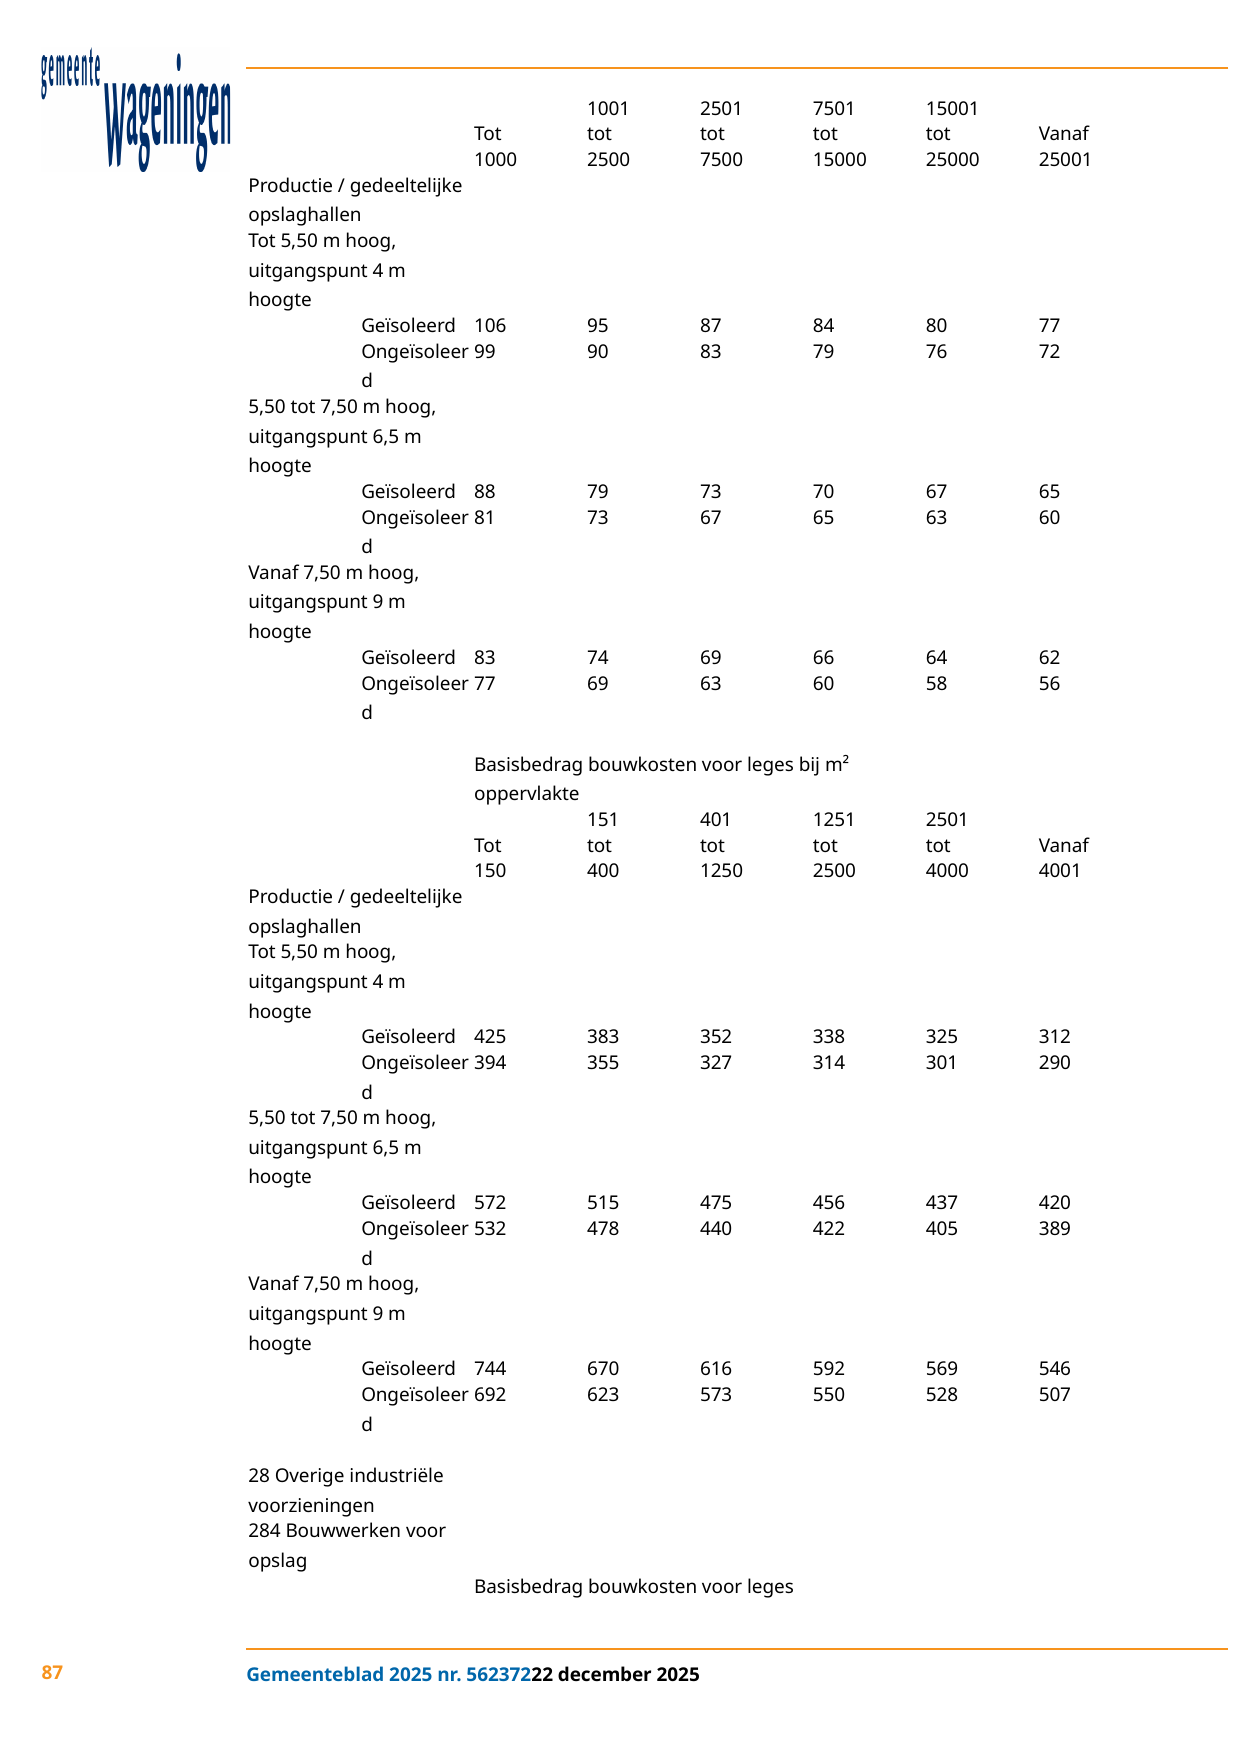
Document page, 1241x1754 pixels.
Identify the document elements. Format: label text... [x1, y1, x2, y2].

table_cell [587, 1462, 700, 1517]
table_cell [1039, 1436, 1152, 1462]
table_cell [587, 393, 700, 478]
table_cell [248, 338, 361, 393]
table_cell 401 [700, 806, 813, 832]
table_cell [474, 172, 587, 227]
table_cell [700, 1436, 813, 1462]
table_cell [587, 172, 700, 227]
table_cell 440 [700, 1215, 813, 1271]
table_cell [700, 939, 813, 1023]
table_cell 15001 [926, 95, 1038, 121]
table_cell Geïsoleerd [361, 644, 474, 670]
table_cell tot [700, 121, 813, 146]
table_cell 90 [587, 338, 700, 393]
table_cell 2501 [700, 95, 813, 121]
table_cell [926, 939, 1038, 1023]
table_cell 63 [700, 670, 813, 725]
table_cell Basisbedrag bouwkosten voor leges [474, 1573, 813, 1598]
table_cell 4000 [926, 858, 1038, 883]
table_cell 77 [1039, 312, 1152, 338]
table_cell [248, 1190, 361, 1215]
table_cell [926, 1462, 1038, 1517]
table_cell 99 [474, 338, 587, 393]
table_cell Ongeïsoleerd [361, 1049, 474, 1104]
table_cell [361, 1573, 474, 1598]
table_cell Vanaf [1039, 832, 1152, 858]
table_cell 58 [926, 670, 1038, 725]
table_cell [361, 858, 474, 883]
table_cell 79 [813, 338, 926, 393]
table_cell 355 [587, 1049, 700, 1104]
table_cell [1039, 172, 1152, 227]
table_cell 670 [587, 1355, 700, 1381]
table_cell [248, 751, 361, 806]
table_cell [813, 1105, 926, 1189]
table_cell 65 [813, 504, 926, 559]
table_cell Ongeïsoleerd [361, 504, 474, 559]
table_cell 69 [587, 670, 700, 725]
table_cell [361, 806, 474, 832]
table_cell [1039, 393, 1152, 478]
table_cell 314 [813, 1049, 926, 1104]
table_cell 515 [587, 1190, 700, 1215]
table_cell Ongeïsoleerd [361, 1215, 474, 1271]
table_cell Geïsoleerd [361, 1190, 474, 1215]
table_cell [1039, 751, 1152, 806]
table_cell 67 [926, 478, 1038, 504]
table_cell [248, 1024, 361, 1049]
table_cell 73 [587, 504, 700, 559]
table_cell 550 [813, 1381, 926, 1436]
table_cell 456 [813, 1190, 926, 1215]
table_cell 70 [813, 478, 926, 504]
table_cell [813, 883, 926, 939]
table_cell [474, 1105, 587, 1189]
table_cell 592 [813, 1355, 926, 1381]
table_cell 532 [474, 1215, 587, 1271]
table_cell 74 [587, 644, 700, 670]
table_cell Ongeïsoleerd [361, 670, 474, 725]
table_cell tot [813, 832, 926, 858]
table_cell [700, 172, 813, 227]
table_cell [813, 172, 926, 227]
table_cell Vanaf 7,50 m hoog, uitgangspunt 9 m hoogte [248, 1271, 474, 1355]
table_cell [248, 725, 361, 751]
table_cell [926, 1518, 1038, 1573]
table_cell 63 [926, 504, 1038, 559]
table_cell 478 [587, 1215, 700, 1271]
table_cell [1039, 1271, 1152, 1355]
table_cell Geïsoleerd [361, 1024, 474, 1049]
table_cell [248, 670, 361, 725]
table_cell [1039, 939, 1152, 1023]
table_cell [474, 883, 587, 939]
table_cell 528 [926, 1381, 1038, 1436]
table_cell 62 [1039, 644, 1152, 670]
table_cell [813, 559, 926, 644]
table_cell [1039, 806, 1152, 832]
table_cell [248, 1215, 361, 1271]
table_cell 60 [813, 670, 926, 725]
table_cell [1039, 95, 1152, 121]
table_cell [587, 227, 700, 312]
table_cell [248, 312, 361, 338]
table_cell [926, 1105, 1038, 1189]
table_cell 151 [587, 806, 700, 832]
table_cell [248, 644, 361, 670]
table_cell [587, 1105, 700, 1189]
table_cell [1039, 883, 1152, 939]
table_cell [700, 1271, 813, 1355]
table_cell 7501 [813, 95, 926, 121]
table_cell [361, 146, 474, 172]
table_cell 301 [926, 1049, 1038, 1104]
table_cell 405 [926, 1215, 1038, 1271]
table_cell 1251 [813, 806, 926, 832]
table_cell 95 [587, 312, 700, 338]
table_cell [926, 1436, 1038, 1462]
table_cell [813, 393, 926, 478]
table_cell 352 [700, 1024, 813, 1049]
table_cell 425 [474, 1024, 587, 1049]
table_cell [248, 1573, 361, 1598]
table_cell 692 [474, 1381, 587, 1436]
table_cell tot [587, 832, 700, 858]
table_cell 389 [1039, 1215, 1152, 1271]
table_cell [813, 227, 926, 312]
table_cell 2500 [587, 146, 700, 172]
table_cell Geïsoleerd [361, 312, 474, 338]
table_cell [587, 725, 700, 751]
table_cell [813, 939, 926, 1023]
table_cell 284 Bouwwerken voor opslag [248, 1518, 474, 1573]
table_cell 5,50 tot 7,50 m hoog, uitgangspunt 6,5 m hoogte [248, 1105, 474, 1189]
table_cell [1039, 1518, 1152, 1573]
table_cell [926, 725, 1038, 751]
table_cell 623 [587, 1381, 700, 1436]
table_cell Tot 5,50 m hoog, uitgangspunt 4 m hoogte [248, 939, 474, 1023]
picture [41, 47, 231, 172]
table_cell [587, 883, 700, 939]
table_cell [248, 95, 361, 121]
table_cell tot [926, 121, 1038, 146]
table_cell 28 Overige industriële voorzieningen [248, 1462, 474, 1517]
table_cell 744 [474, 1355, 587, 1381]
table_cell [813, 1573, 926, 1598]
table_cell 7500 [700, 146, 813, 172]
table_cell [248, 1436, 361, 1462]
table_cell 80 [926, 312, 1038, 338]
table_cell 1001 [587, 95, 700, 121]
table_cell 83 [474, 644, 587, 670]
table_cell [587, 939, 700, 1023]
table_cell [361, 751, 474, 806]
table_cell [474, 939, 587, 1023]
table_cell 400 [587, 858, 700, 883]
table_cell 422 [813, 1215, 926, 1271]
table_cell 81 [474, 504, 587, 559]
table_cell Productie / gedeeltelijke opslaghallen [248, 172, 474, 227]
table_cell 15000 [813, 146, 926, 172]
table_cell [361, 95, 474, 121]
table_cell 1000 [474, 146, 587, 172]
table_cell [474, 725, 587, 751]
table_cell [700, 1518, 813, 1573]
table_cell Ongeïsoleerd [361, 338, 474, 393]
table_cell Basisbedrag bouwkosten voor leges bij m² oppervlakte [474, 751, 926, 806]
table_cell 1250 [700, 858, 813, 883]
table_cell 338 [813, 1024, 926, 1049]
table_cell [248, 1381, 361, 1436]
table_cell [361, 121, 474, 146]
table_cell [926, 751, 1038, 806]
table_cell [813, 1436, 926, 1462]
table_cell 569 [926, 1355, 1038, 1381]
table_cell 25000 [926, 146, 1038, 172]
table_cell [474, 393, 587, 478]
table_cell [926, 559, 1038, 644]
table_cell 69 [700, 644, 813, 670]
table_cell 394 [474, 1049, 587, 1104]
table_cell 5,50 tot 7,50 m hoog, uitgangspunt 6,5 m hoogte [248, 393, 474, 478]
table_cell [474, 95, 587, 121]
table_cell [474, 1518, 587, 1573]
table_cell [587, 1271, 700, 1355]
table_cell 76 [926, 338, 1038, 393]
table_cell [813, 1462, 926, 1517]
table_cell Geïsoleerd [361, 1355, 474, 1381]
table_cell 546 [1039, 1355, 1152, 1381]
table_cell 573 [700, 1381, 813, 1436]
table_cell [587, 559, 700, 644]
table_cell 77 [474, 670, 587, 725]
table_cell 87 [700, 312, 813, 338]
table_cell [587, 1518, 700, 1573]
table_cell 383 [587, 1024, 700, 1049]
table_cell tot [813, 121, 926, 146]
table_cell [1039, 1105, 1152, 1189]
table_cell tot [587, 121, 700, 146]
table_cell [926, 393, 1038, 478]
table_cell [587, 1436, 700, 1462]
table_cell 56 [1039, 670, 1152, 725]
table_cell [474, 1436, 587, 1462]
table_cell tot [926, 832, 1038, 858]
table_cell [926, 1573, 1038, 1598]
table_cell [361, 832, 474, 858]
table_cell [474, 1462, 587, 1517]
table_cell 73 [700, 478, 813, 504]
table_cell [248, 478, 361, 504]
table_cell 2500 [813, 858, 926, 883]
table_cell Vanaf [1039, 121, 1152, 146]
table_cell 150 [474, 858, 587, 883]
table_cell [1039, 725, 1152, 751]
table_cell 507 [1039, 1381, 1152, 1436]
table_cell [1039, 559, 1152, 644]
table_cell [700, 1105, 813, 1189]
table_cell 106 [474, 312, 587, 338]
table_cell [474, 806, 587, 832]
table_cell [474, 227, 587, 312]
table_cell 327 [700, 1049, 813, 1104]
table_cell [248, 1049, 361, 1104]
table_cell Tot [474, 832, 587, 858]
table_cell [248, 832, 361, 858]
table_cell [926, 1271, 1038, 1355]
table_cell 72 [1039, 338, 1152, 393]
table_cell 572 [474, 1190, 587, 1215]
table_cell 475 [700, 1190, 813, 1215]
table_cell Geïsoleerd [361, 478, 474, 504]
table_cell [248, 1355, 361, 1381]
table_cell 60 [1039, 504, 1152, 559]
table_cell 437 [926, 1190, 1038, 1215]
table_cell [813, 1271, 926, 1355]
table_cell [926, 883, 1038, 939]
table_cell [1039, 1462, 1152, 1517]
table_cell 79 [587, 478, 700, 504]
table_cell 2501 [926, 806, 1038, 832]
table_cell Tot 5,50 m hoog, uitgangspunt 4 m hoogte [248, 227, 474, 312]
table_cell 616 [700, 1355, 813, 1381]
table_cell 420 [1039, 1190, 1152, 1215]
table_cell [700, 393, 813, 478]
table_cell [248, 121, 361, 146]
table_cell [813, 725, 926, 751]
table_cell [926, 172, 1038, 227]
table_cell tot [700, 832, 813, 858]
table_cell Ongeïsoleerd [361, 1381, 474, 1436]
table_cell 312 [1039, 1024, 1152, 1049]
table_cell [248, 504, 361, 559]
table_cell [474, 1271, 587, 1355]
table_cell [700, 559, 813, 644]
table_cell [248, 806, 361, 832]
table_cell [248, 858, 361, 883]
table_cell [813, 1518, 926, 1573]
table_cell 325 [926, 1024, 1038, 1049]
table_cell 25001 [1039, 146, 1152, 172]
table_cell 88 [474, 478, 587, 504]
table_cell [700, 1462, 813, 1517]
table_cell Tot [474, 121, 587, 146]
table_cell [1039, 227, 1152, 312]
table_cell 66 [813, 644, 926, 670]
table_cell [926, 227, 1038, 312]
table_cell [700, 883, 813, 939]
table_cell [700, 227, 813, 312]
table_cell [700, 725, 813, 751]
table_cell [1039, 1573, 1152, 1598]
table_cell 83 [700, 338, 813, 393]
table_cell Productie / gedeeltelijke opslaghallen [248, 883, 474, 939]
table_cell [248, 146, 361, 172]
table_cell [474, 559, 587, 644]
table_cell Vanaf 7,50 m hoog, uitgangspunt 9 m hoogte [248, 559, 474, 644]
table_cell [361, 725, 474, 751]
table_cell 84 [813, 312, 926, 338]
table_cell [361, 1436, 474, 1462]
table_cell 65 [1039, 478, 1152, 504]
table_cell 64 [926, 644, 1038, 670]
table_cell 4001 [1039, 858, 1152, 883]
table_cell 290 [1039, 1049, 1152, 1104]
table_cell 67 [700, 504, 813, 559]
